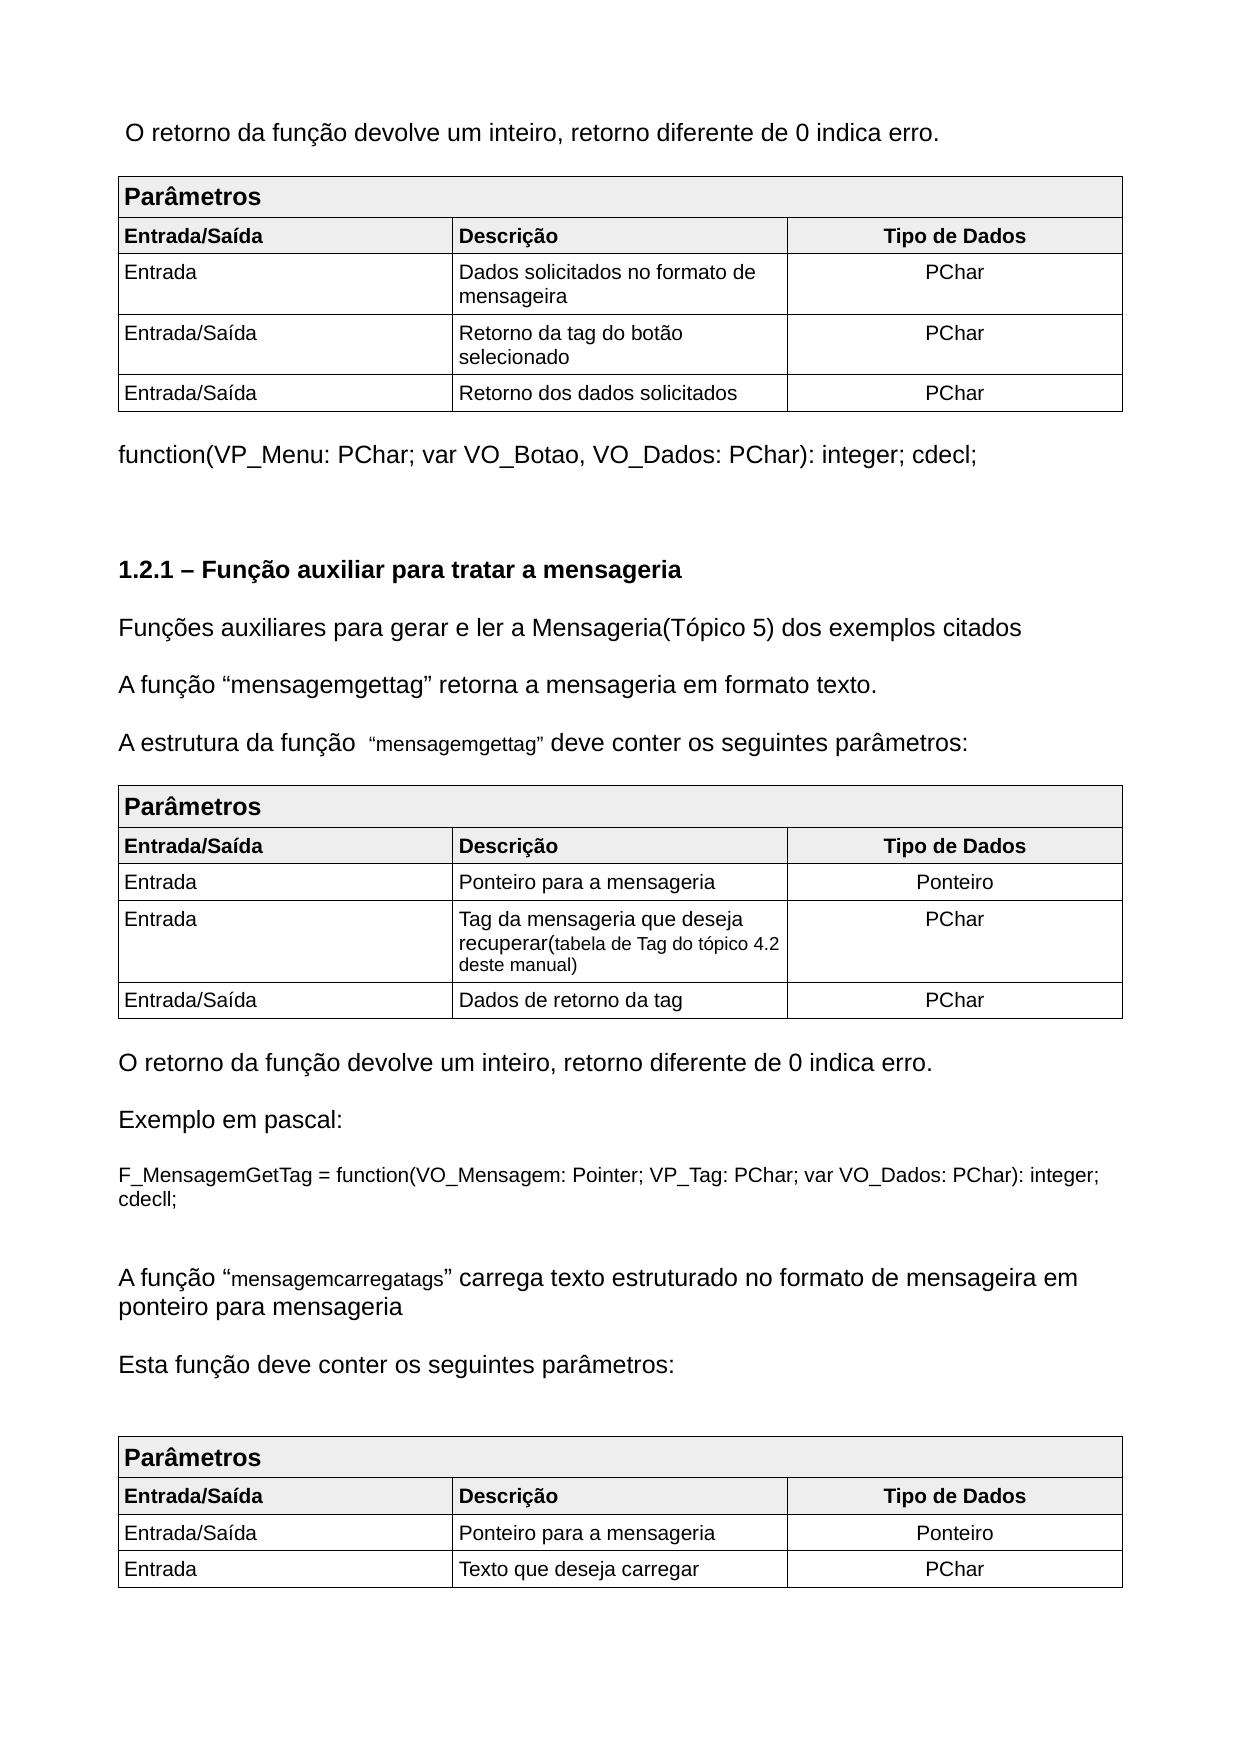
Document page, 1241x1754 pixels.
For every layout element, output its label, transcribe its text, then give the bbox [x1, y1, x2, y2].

table_header Parâmetros [119, 177, 1122, 217]
text 1.2.1 – Função auxiliar para tratar a mensageria [118, 555, 1122, 584]
table_cell Entrada/Saída [119, 1478, 452, 1514]
table_cell PChar [788, 375, 1122, 411]
table_cell Tag da mensageria que deseja recuperar(tabela de Tag do tópico 4.2 deste manual) [453, 901, 787, 982]
table_cell Entrada/Saída [119, 828, 452, 863]
text Esta função deve conter os seguintes parâmetros: [118, 1350, 1122, 1378]
table_cell Retorno da tag do botão selecionado [453, 315, 787, 374]
text O retorno da função devolve um inteiro, retorno diferente de 0 indica erro. [118, 1048, 1122, 1077]
table_cell Entrada [119, 254, 452, 314]
text O retorno da função devolve um inteiro, retorno diferente de 0 indica erro. [118, 118, 1122, 147]
table_cell Dados de retorno da tag [453, 983, 787, 1018]
table_cell Entrada [119, 864, 452, 899]
table_cell Entrada/Saída [119, 315, 452, 374]
text A função “mensagemgettag” retorna a mensageria em formato texto. [118, 670, 1122, 699]
text A função “mensagemcarregatags” carrega texto estruturado no formato de mensageira em ponteiro para mensageria [118, 1263, 1122, 1321]
table_cell Entrada/Saída [119, 983, 452, 1018]
table_cell PChar [788, 254, 1122, 314]
text Exemplo em pascal: [118, 1105, 1122, 1134]
table_cell Retorno dos dados solicitados [453, 375, 787, 411]
table_cell PChar [788, 1551, 1122, 1587]
table_cell Ponteiro [788, 1515, 1122, 1550]
table_header Parâmetros [119, 786, 1122, 827]
table_cell Dados solicitados no formato de mensageira [453, 254, 787, 314]
table_header Parâmetros [119, 1437, 1122, 1477]
table_cell Ponteiro para a mensageria [453, 864, 787, 899]
table_cell Tipo de Dados [788, 828, 1122, 863]
table_cell Texto que deseja carregar [453, 1551, 787, 1587]
table_cell Entrada/Saída [119, 218, 452, 253]
text A estrutura da função “mensagemgettag” deve conter os seguintes parâmetros: [118, 728, 1122, 757]
table_cell Tipo de Dados [788, 1478, 1122, 1514]
table_cell Ponteiro para a mensageria [453, 1515, 787, 1550]
text F_MensagemGetTag = function(VO_Mensagem: Pointer; VP_Tag: PChar; var VO_Dados: PChar): integer; cdecll; [118, 1163, 1122, 1211]
table_cell Descrição [453, 218, 787, 253]
text Funções auxiliares para gerar e ler a Mensageria(Tópico 5) dos exemplos citados [118, 613, 1122, 642]
table_cell Descrição [453, 1478, 787, 1514]
table_cell Entrada [119, 1551, 452, 1587]
table_cell Ponteiro [788, 864, 1122, 899]
table_cell Tipo de Dados [788, 218, 1122, 253]
table_cell PChar [788, 901, 1122, 982]
table_cell Entrada/Saída [119, 1515, 452, 1550]
table_cell PChar [788, 315, 1122, 374]
table_cell Descrição [453, 828, 787, 863]
text function(VP_Menu: PChar; var VO_Botao, VO_Dados: PChar): integer; cdecl; [118, 440, 1122, 469]
table_cell Entrada [119, 901, 452, 982]
table_cell PChar [788, 983, 1122, 1018]
table_cell Entrada/Saída [119, 375, 452, 411]
